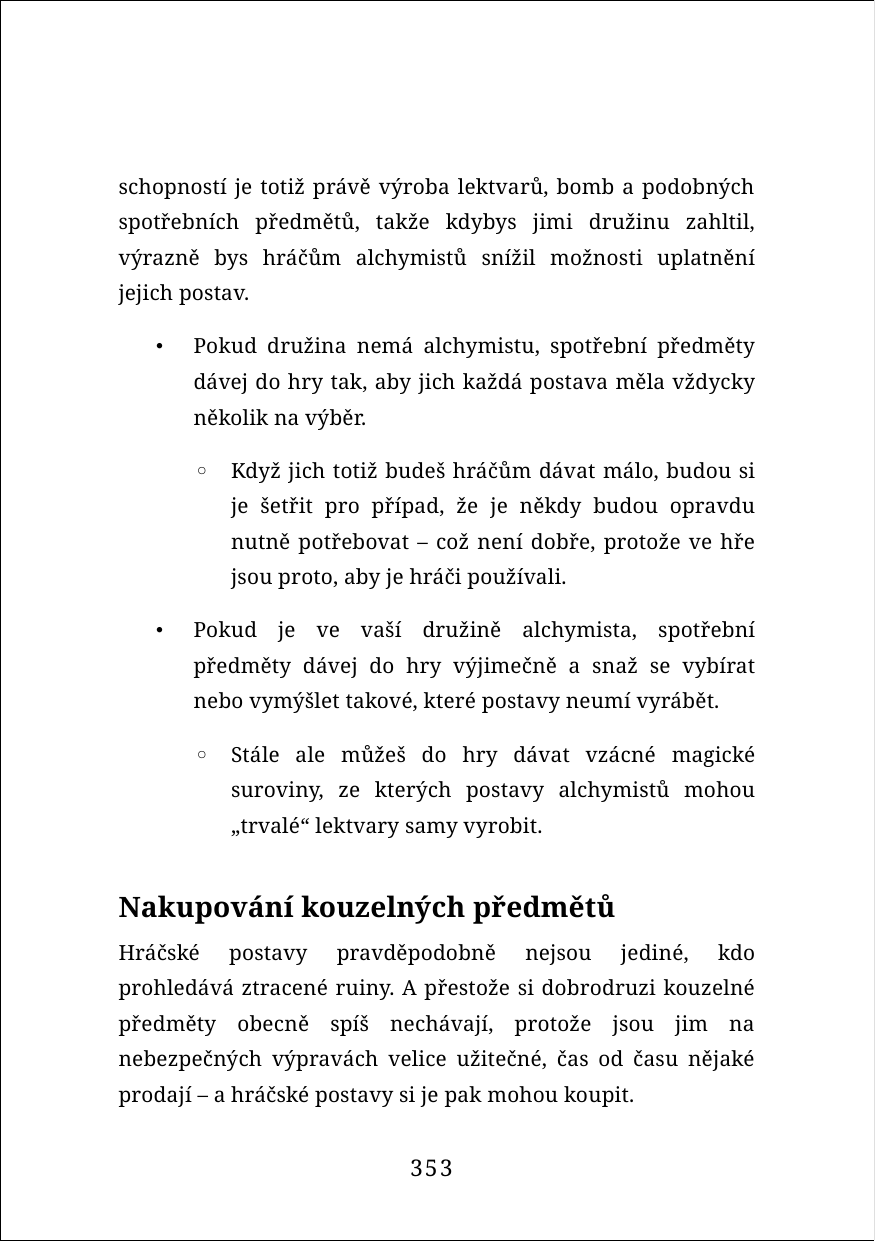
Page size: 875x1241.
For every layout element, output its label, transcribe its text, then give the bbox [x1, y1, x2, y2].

text Hráčské postavy pravděpodobně nejsou jediné, kdo prohledává ztracené ruiny. A přestože si dobrodruzi kouzelné předměty obecně spíš nechávají, protože jsou jim na nebezpečných výpravách velice užitečné, čas od času nějaké prodají – a hráčské postavy si je pak mohou koupit. [118, 938, 756, 1108]
subtitle Nakupování kouzelných předmětů [118, 888, 756, 926]
list Když jich totiž budeš hráčům dávat málo, budou si je šetřit pro případ, že je někdy budou opravdu nutně potřebovat – což není dobře, protože ve hře jsou proto, aby je hráči používali. [193, 456, 756, 591]
list Pokud družina nemá alchymistu, spotřební předměty dávej do hry tak, aby jich každá postava měla vždycky několik na výběr. [156, 332, 756, 431]
list Pokud je ve vaší družině alchymista, spotřební předměty dávej do hry výjimečně a snaž se vybírat nebo vymýšlet takové, které postavy neumí vyrábět. [156, 616, 756, 715]
text schopností je totiž právě výroba lektvarů, bomb a podobných spotřebních předmětů, takže kdybys jimi družinu zahltil, výrazně bys hráčům alchymistů snížil možnosti uplatnění jejich postav. [118, 172, 756, 307]
list Stále ale můžeš do hry dávat vzácné magické suroviny, ze kterých postavy alchymistů mohou „trvalé“ lektvary samy vyrobit. [193, 740, 756, 839]
